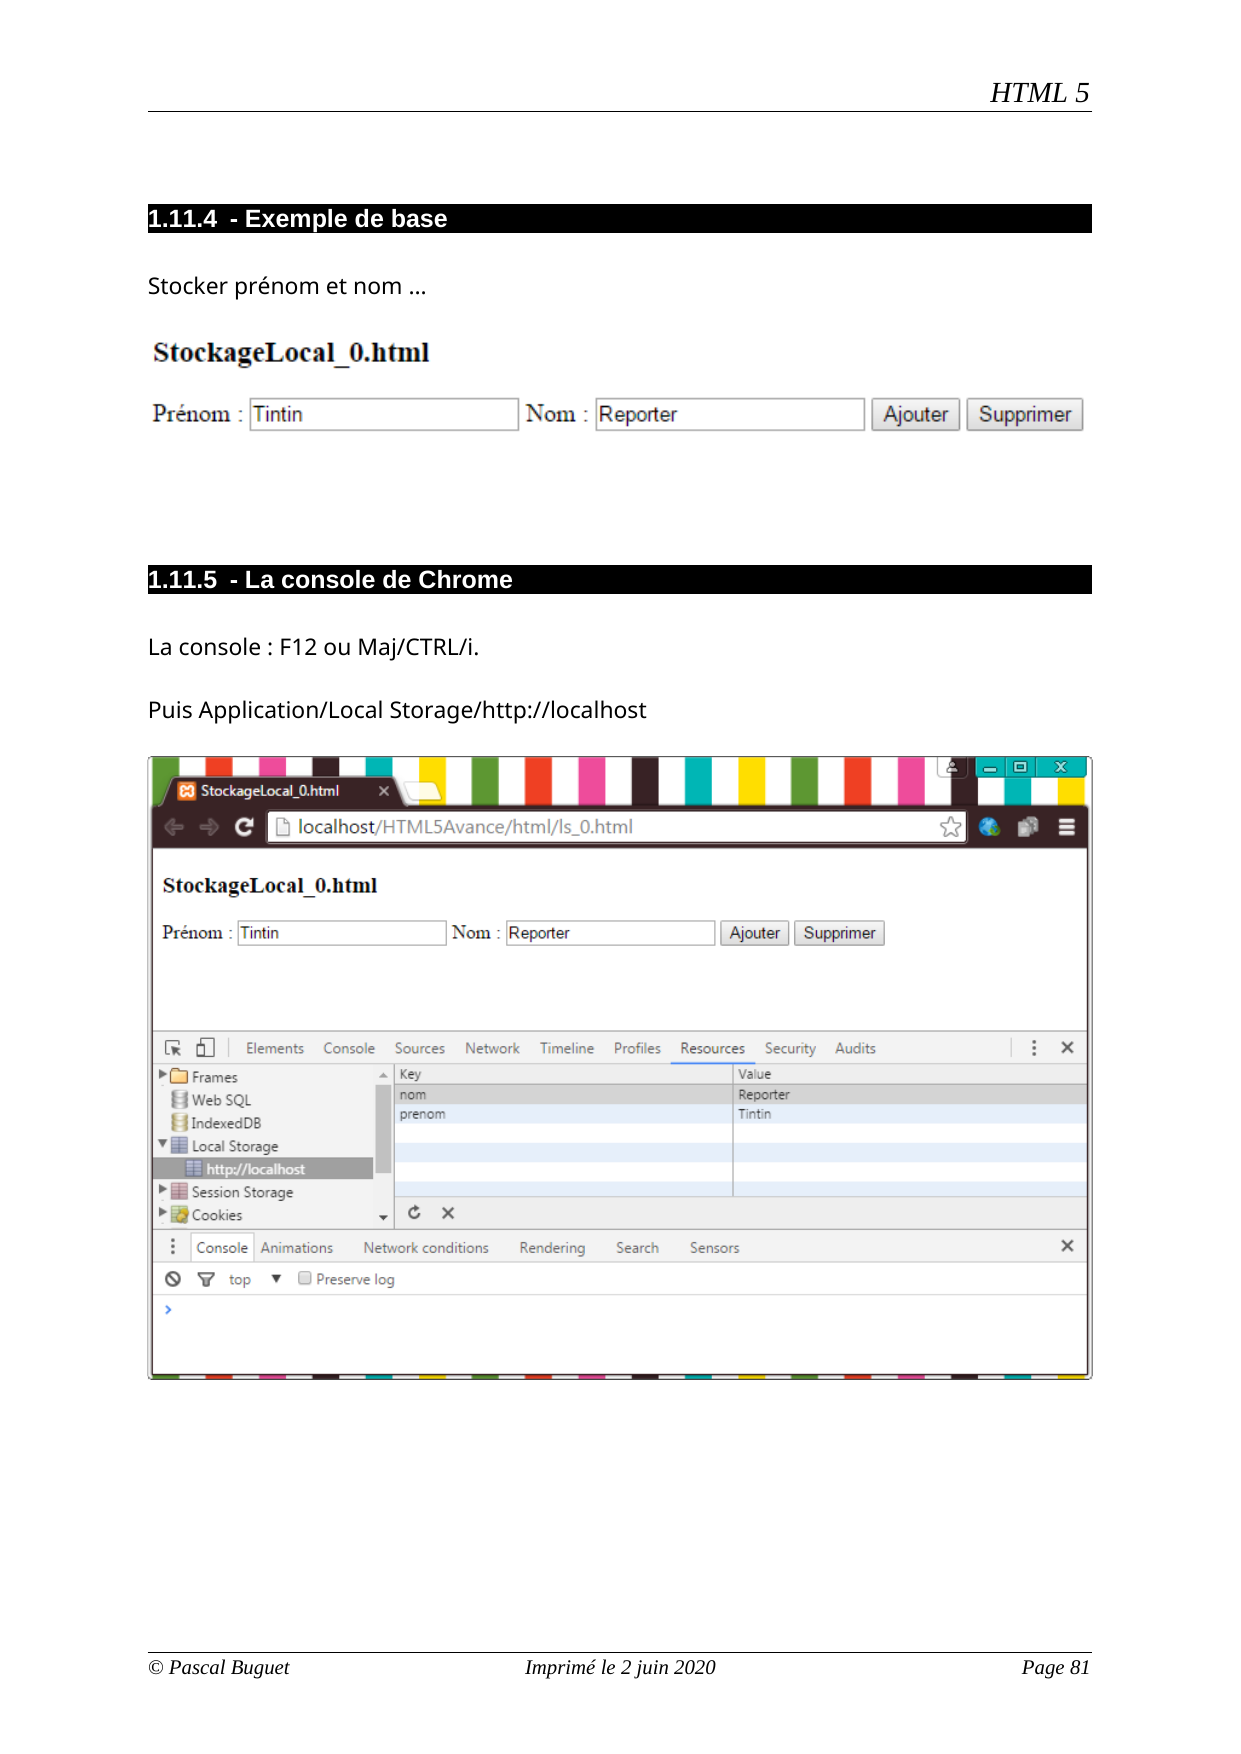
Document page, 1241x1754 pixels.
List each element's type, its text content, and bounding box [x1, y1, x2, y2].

subtitle - Exemple de base [148, 204, 1092, 233]
subtitle - La console de Chrome [148, 565, 1092, 594]
picture [147, 332, 1093, 447]
text La console : F12 ou Maj/CTRL/i. [148, 631, 1092, 662]
picture [147, 756, 1093, 1380]
text Stocker prénom et nom … [148, 270, 1092, 301]
text Puis Application/Local Storage/http://localhost [148, 694, 1092, 725]
